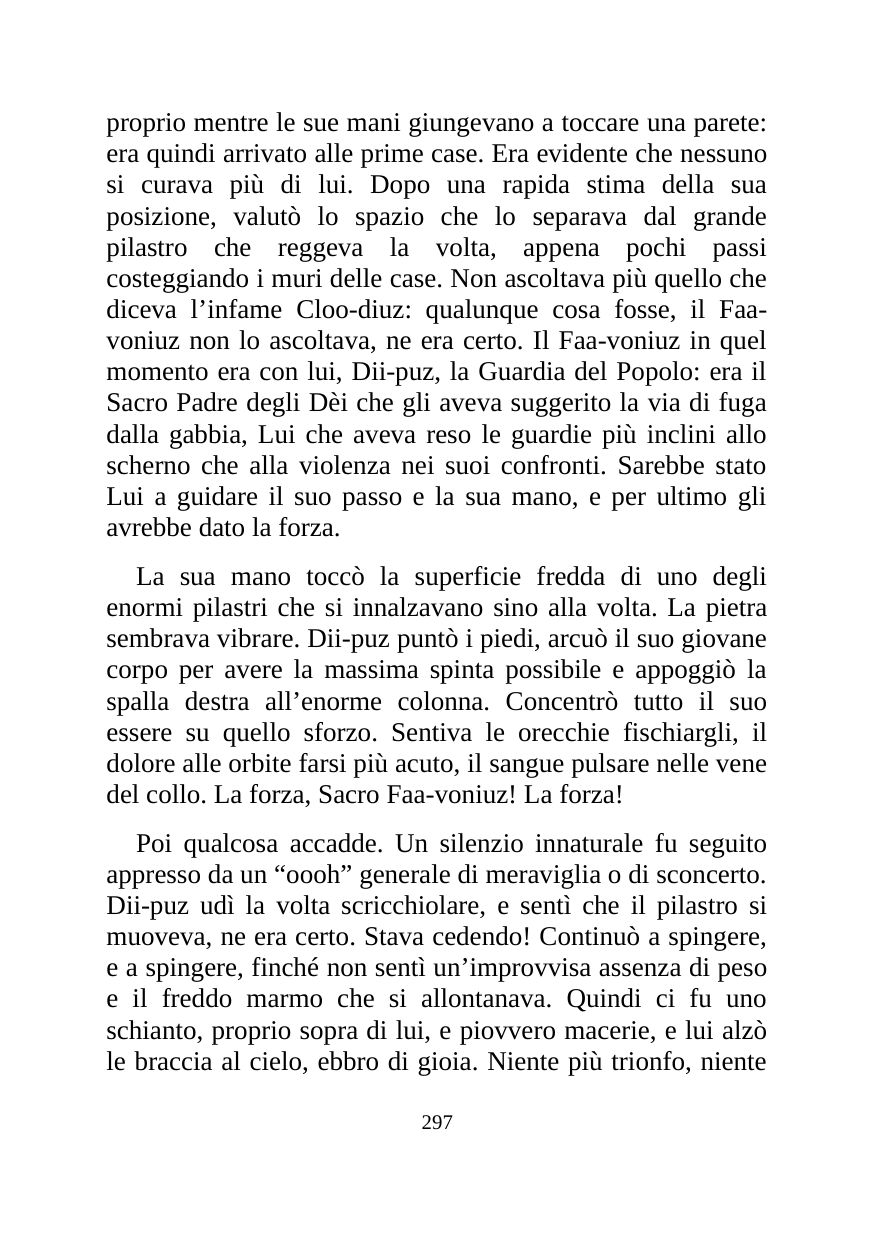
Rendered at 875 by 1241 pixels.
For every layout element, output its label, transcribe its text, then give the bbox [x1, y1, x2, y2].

text proprio mentre le sue mani giungevano a toccare una parete: era quindi arrivato alle prime case. Era evidente che nessuno si curava più di lui. Dopo una rapida stima della sua posizione, valutò lo spazio che lo separava dal grande pilastro che reggeva la volta, appena pochi passi costeggiando i muri delle case. Non ascoltava più quello che diceva l’infame Cloo-diuz: qualunque cosa fosse, il Faa-voniuz non lo ascoltava, ne era certo. Il Faa-voniuz in quel momento era con lui, Dii-puz, la Guardia del Popolo: era il Sacro Padre degli Dèi che gli aveva suggerito la via di fuga dalla gabbia, Lui che aveva reso le guardie più inclini allo scherno che alla violenza nei suoi confronti. Sarebbe stato Lui a guidare il suo passo e la sua mano, e per ultimo gli avrebbe dato la forza. [106, 106, 768, 542]
text Poi qualcosa accadde. Un silenzio innaturale fu seguito appresso da un “oooh” generale di meraviglia o di sconcerto. Dii-puz udì la volta scricchiolare, e sentì che il pilastro si muoveva, ne era certo. Stava cedendo! Continuò a spingere, e a spingere, finché non sentì un’improvvisa assenza di peso e il freddo marmo che si allontanava. Quindi ci fu uno schianto, proprio sopra di lui, e piovvero macerie, e lui alzò le braccia al cielo, ebbro di gioia. Niente più trionfo, niente [106, 827, 768, 1076]
text La sua mano toccò la superficie fredda di uno degli enormi pilastri che si innalzavano sino alla volta. La pietra sembrava vibrare. Dii-puz puntò i piedi, arcuò il suo giovane corpo per avere la massima spinta possibile e appoggiò la spalla destra all’enorme colonna. Concentrò tutto il suo essere su quello sforzo. Sentiva le orecchie fischiargli, il dolore alle orbite farsi più acuto, il sangue pulsare nelle vene del collo. La forza, Sacro Faa-voniuz! La forza! [106, 560, 768, 809]
